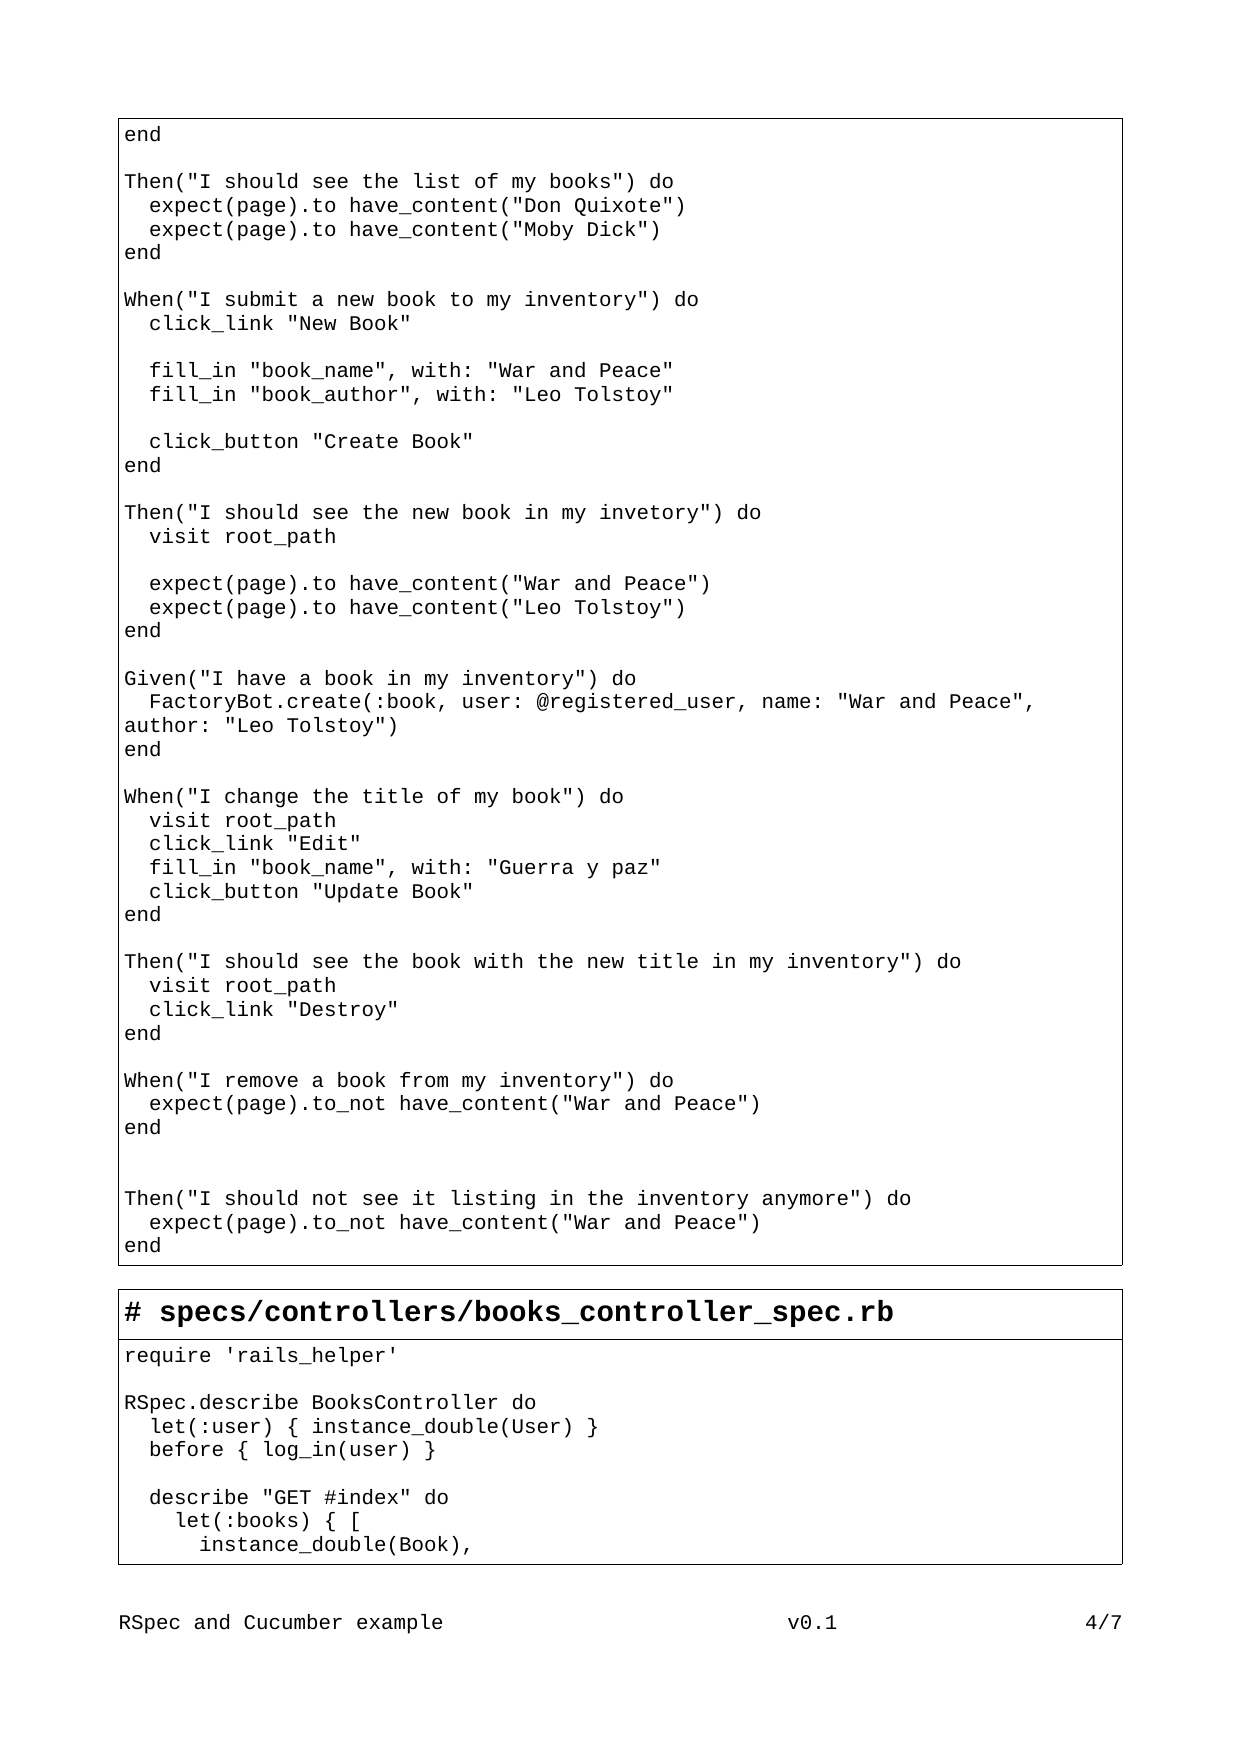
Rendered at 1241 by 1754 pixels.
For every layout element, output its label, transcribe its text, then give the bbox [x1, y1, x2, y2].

table_cell require 'rails_helper' RSpec.describe BooksController do let(:user) { instance_double(User) } before { log_in(user) } describe "GET #index" do let(:books) { [ instance_double(Book), [119, 1340, 1122, 1563]
table_cell end Then("I should see the list of my books") do expect(page).to have_content("Don Quixote") expect(page).to have_content("Moby Dick") end When("I submit a new book to my inventory") do click_link "New Book" fill_in "book_name", with: "War and Peace" fill_in "book_author", with: "Leo Tolstoy" click_button "Create Book" end Then("I should see the new book in my invetory") do visit root_path expect(page).to have_content("War and Peace") expect(page).to have_content("Leo Tolstoy") end Given("I have a book in my inventory") do FactoryBot.create(:book, user: @registered_user, name: "War and Peace", author: "Leo Tolstoy") end When("I change the title of my book") do visit root_path click_link "Edit" fill_in "book_name", with: "Guerra y paz" click_button "Update Book" end Then("I should see the book with the new title in my inventory") do visit root_path click_link "Destroy" end When("I remove a book from my inventory") do expect(page).to_not have_content("War and Peace") end Then("I should not see it listing in the inventory anymore") do expect(page).to_not have_content("War and Peace") end [119, 119, 1122, 1265]
table_header # specs/controllers/books_controller_spec.rb [119, 1290, 1122, 1339]
